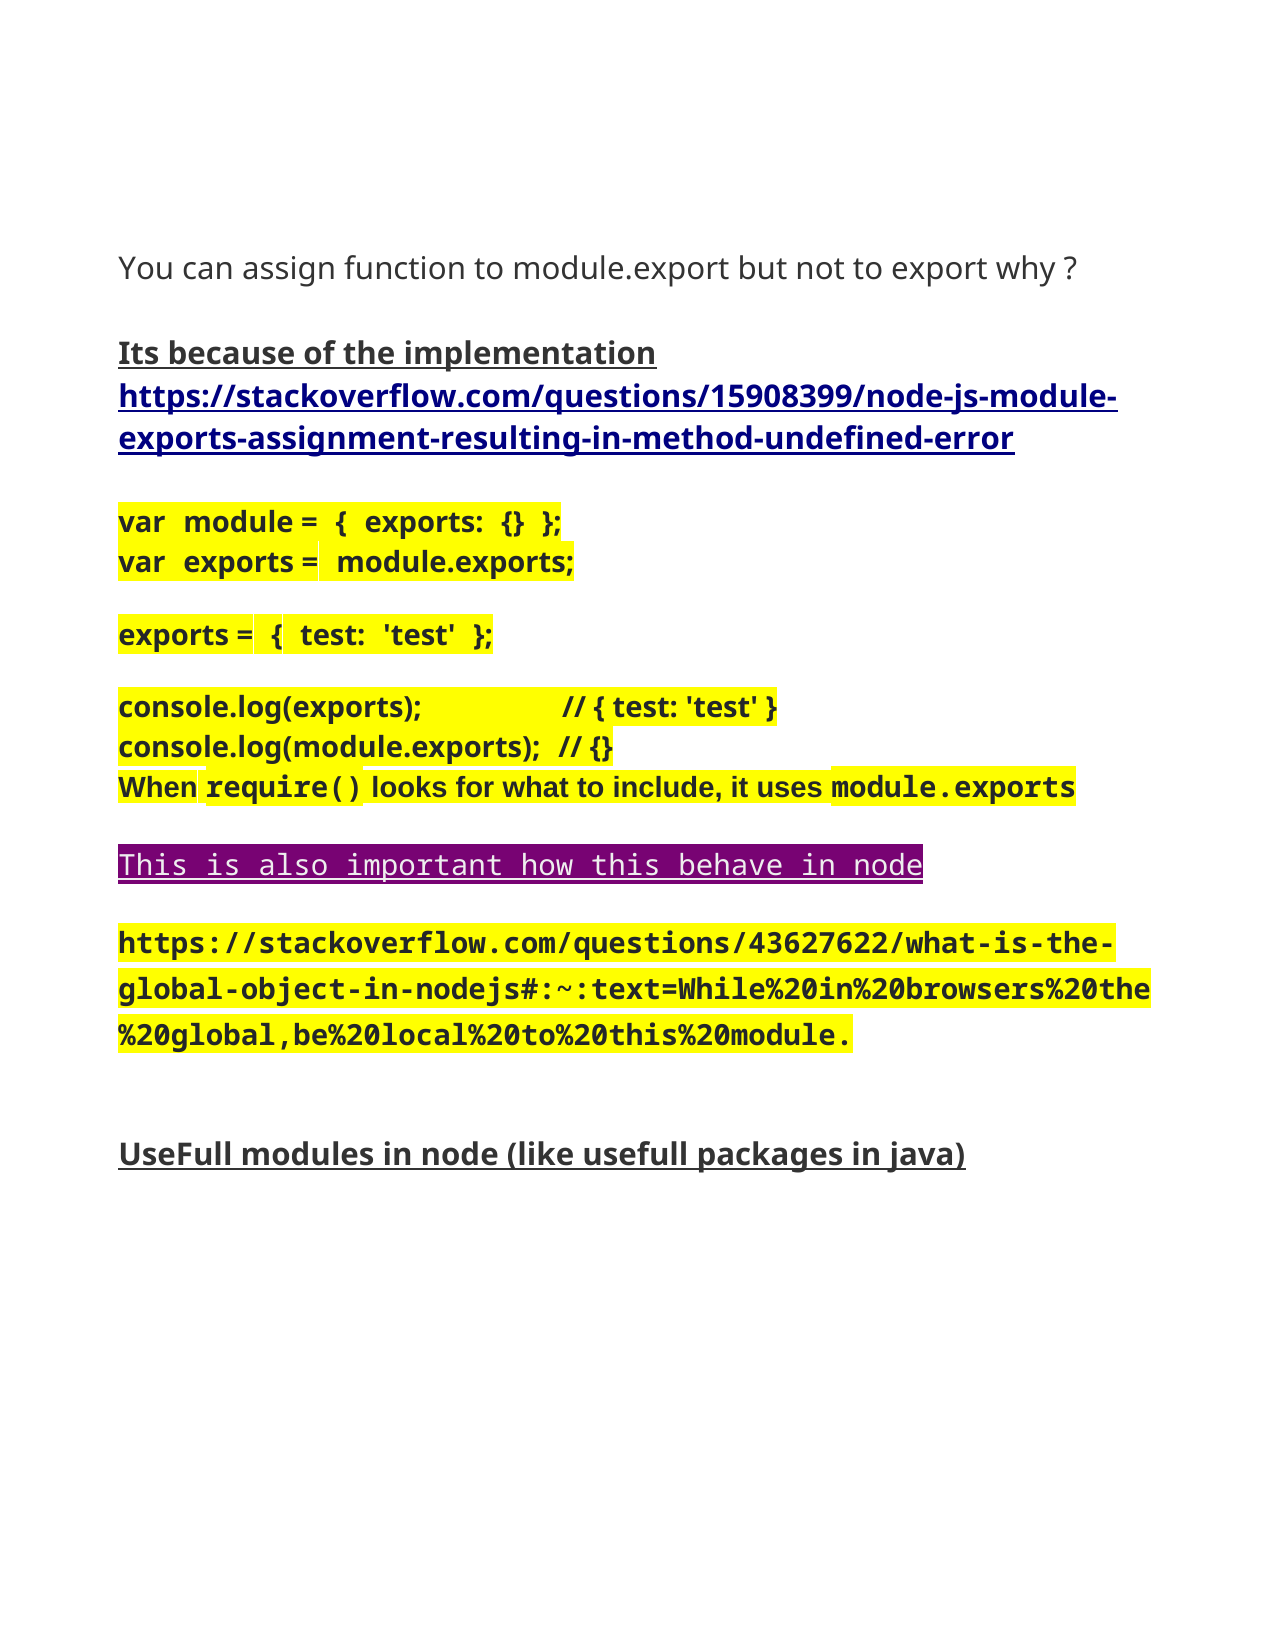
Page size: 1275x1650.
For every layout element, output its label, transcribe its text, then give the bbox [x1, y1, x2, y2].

text You can assign function to module.export but not to export why ? [118, 246, 1157, 288]
text Its because of the implementation [118, 331, 1157, 374]
text exports = { test: 'test' }; [118, 614, 1157, 654]
text When require() looks for what to include, it uses module.exports [118, 766, 1157, 806]
text https://stackoverflow.com/questions/43627622/what-is-the-global-object-in-nodejs#:~:text=While%20in%20browsers%20the%20global,be%20local%20to%20this%20module. [118, 922, 1157, 1053]
text This is also important how this behave in node [118, 844, 1157, 884]
text UseFull modules in node (like usefull packages in java) [118, 1132, 1157, 1174]
text console.log(exports); // { test: 'test' } [118, 687, 1157, 726]
text var exports = module.exports; [118, 541, 1157, 581]
text console.log(module.exports); // {} [118, 726, 1157, 766]
text var module = { exports: {} }; [118, 502, 1157, 541]
text https://stackoverflow.com/questions/15908399/node-js-module-exports-assignment-resulting-in-method-undefined-error [118, 374, 1157, 459]
